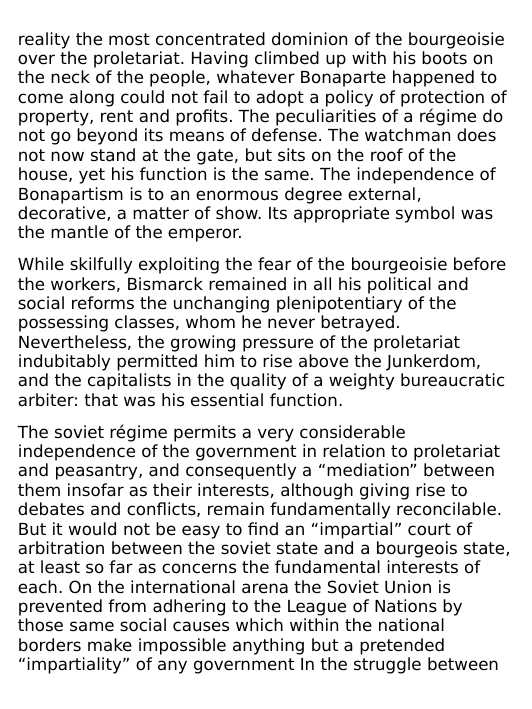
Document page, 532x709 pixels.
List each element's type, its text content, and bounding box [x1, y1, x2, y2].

text While skilfully exploiting the fear of the bourgeoisie before the workers, Bismarck remained in all his political and social reforms the unchanging plenipotentiary of the possessing classes, whom he never betrayed. Nevertheless, the growing pressure of the proletariat indubitably permitted him to rise above the Junkerdom, and the capitalists in the quality of a weighty bureaucratic arbiter: that was his essential function. [18, 255, 514, 410]
text reality the most concentrated dominion of the bourgeoisie over the proletariat. Having climbed up with his boots on the neck of the people, whatever Bonaparte happened to come along could not fail to adopt a policy of protection of property, rent and profits. The peculiarities of a régime do not go beyond its means of defense. The watchman does not now stand at the gate, but sits on the roof of the house, yet his function is the same. The independence of Bonapartism is to an enormous degree external, decorative, a matter of show. Its appropriate symbol was the mantle of the emperor. [18, 29, 514, 243]
text The soviet régime permits a very considerable independence of the government in relation to proletariat and peasantry, and consequently a “mediation” between them insofar as their interests, although giving rise to debates and conflicts, remain fundamentally reconcilable. But it would not be easy to find an “impartial” court of arbitration between the soviet state and a bourgeois state, at least so far as concerns the fundamental interests of each. On the international arena the Soviet Union is prevented from adhering to the League of Nations by those same social causes which within the national borders make impossible anything but a pretended “impartiality” of any government In the struggle between [18, 423, 514, 674]
